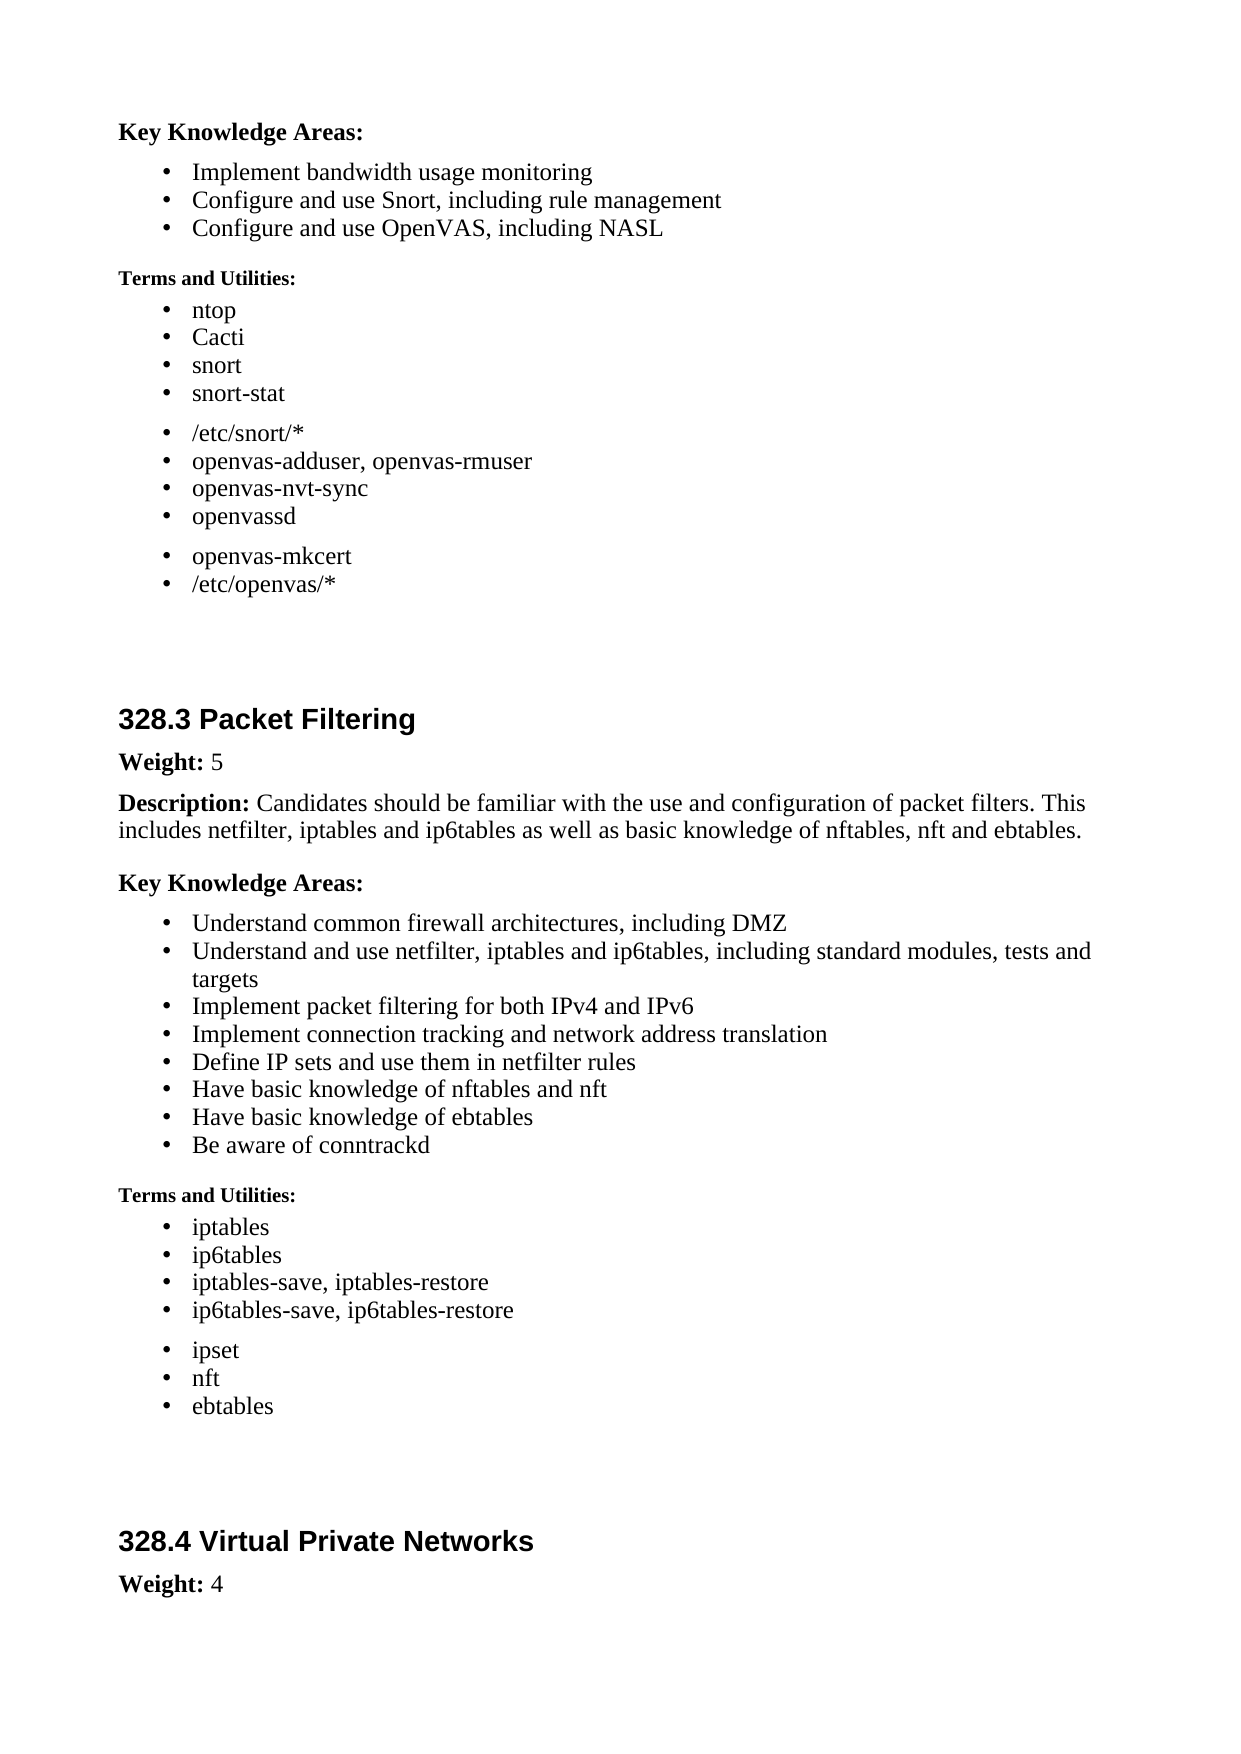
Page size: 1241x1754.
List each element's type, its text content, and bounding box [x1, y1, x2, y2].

list Have basic knowledge of ebtables [162, 1103, 1122, 1131]
list nft [162, 1364, 1122, 1392]
subtitle 328.3 Packet Filtering [118, 703, 1122, 736]
list Cacti [162, 323, 1122, 351]
list ebtables [162, 1392, 1122, 1419]
list snort [162, 351, 1122, 379]
list ip6tables [162, 1241, 1122, 1268]
list Implement connection tracking and network address translation [162, 1020, 1122, 1048]
subtitle Key Knowledge Areas: [118, 118, 1122, 146]
list openvas-adduser, openvas-rmuser [162, 447, 1122, 474]
list Configure and use Snort, including rule management [162, 186, 1122, 214]
text Description: Candidates should be familiar with the use and configuration of packet filters. This includes netfilter, iptables and ip6tables as well as basic knowledge of nftables, nft and ebtables. [118, 789, 1122, 844]
list Understand common firewall architectures, including DMZ [162, 909, 1122, 937]
subtitle 328.4 Virtual Private Networks [118, 1525, 1122, 1557]
list Configure and use OpenVAS, including NASL [162, 214, 1122, 241]
text Weight: 4 [118, 1570, 1122, 1598]
list Understand and use netfilter, iptables and ip6tables, including standard modules, tests and targets [162, 937, 1122, 992]
list Implement bandwidth usage monitoring [162, 158, 1122, 186]
list ip6tables-save, ip6tables-restore [162, 1296, 1122, 1324]
list Be aware of conntrackd [162, 1131, 1122, 1159]
list Implement packet filtering for both IPv4 and IPv6 [162, 992, 1122, 1020]
list iptables-save, iptables-restore [162, 1268, 1122, 1296]
subtitle Key Knowledge Areas: [118, 869, 1122, 897]
list openvas-mkcert [162, 542, 1122, 570]
subtitle Terms and Utilities: [118, 266, 1122, 289]
list Have basic knowledge of nftables and nft [162, 1076, 1122, 1103]
list ipset [162, 1336, 1122, 1364]
list openvassd [162, 502, 1122, 530]
list iptables [162, 1213, 1122, 1241]
list snort-stat [162, 379, 1122, 407]
list /etc/snort/* [162, 419, 1122, 447]
list Define IP sets and use them in netfilter rules [162, 1048, 1122, 1076]
list ntop [162, 296, 1122, 323]
subtitle Terms and Utilities: [118, 1184, 1122, 1207]
list /etc/openvas/* [162, 570, 1122, 598]
list openvas-nvt-sync [162, 474, 1122, 502]
text Weight: 5 [118, 748, 1122, 776]
